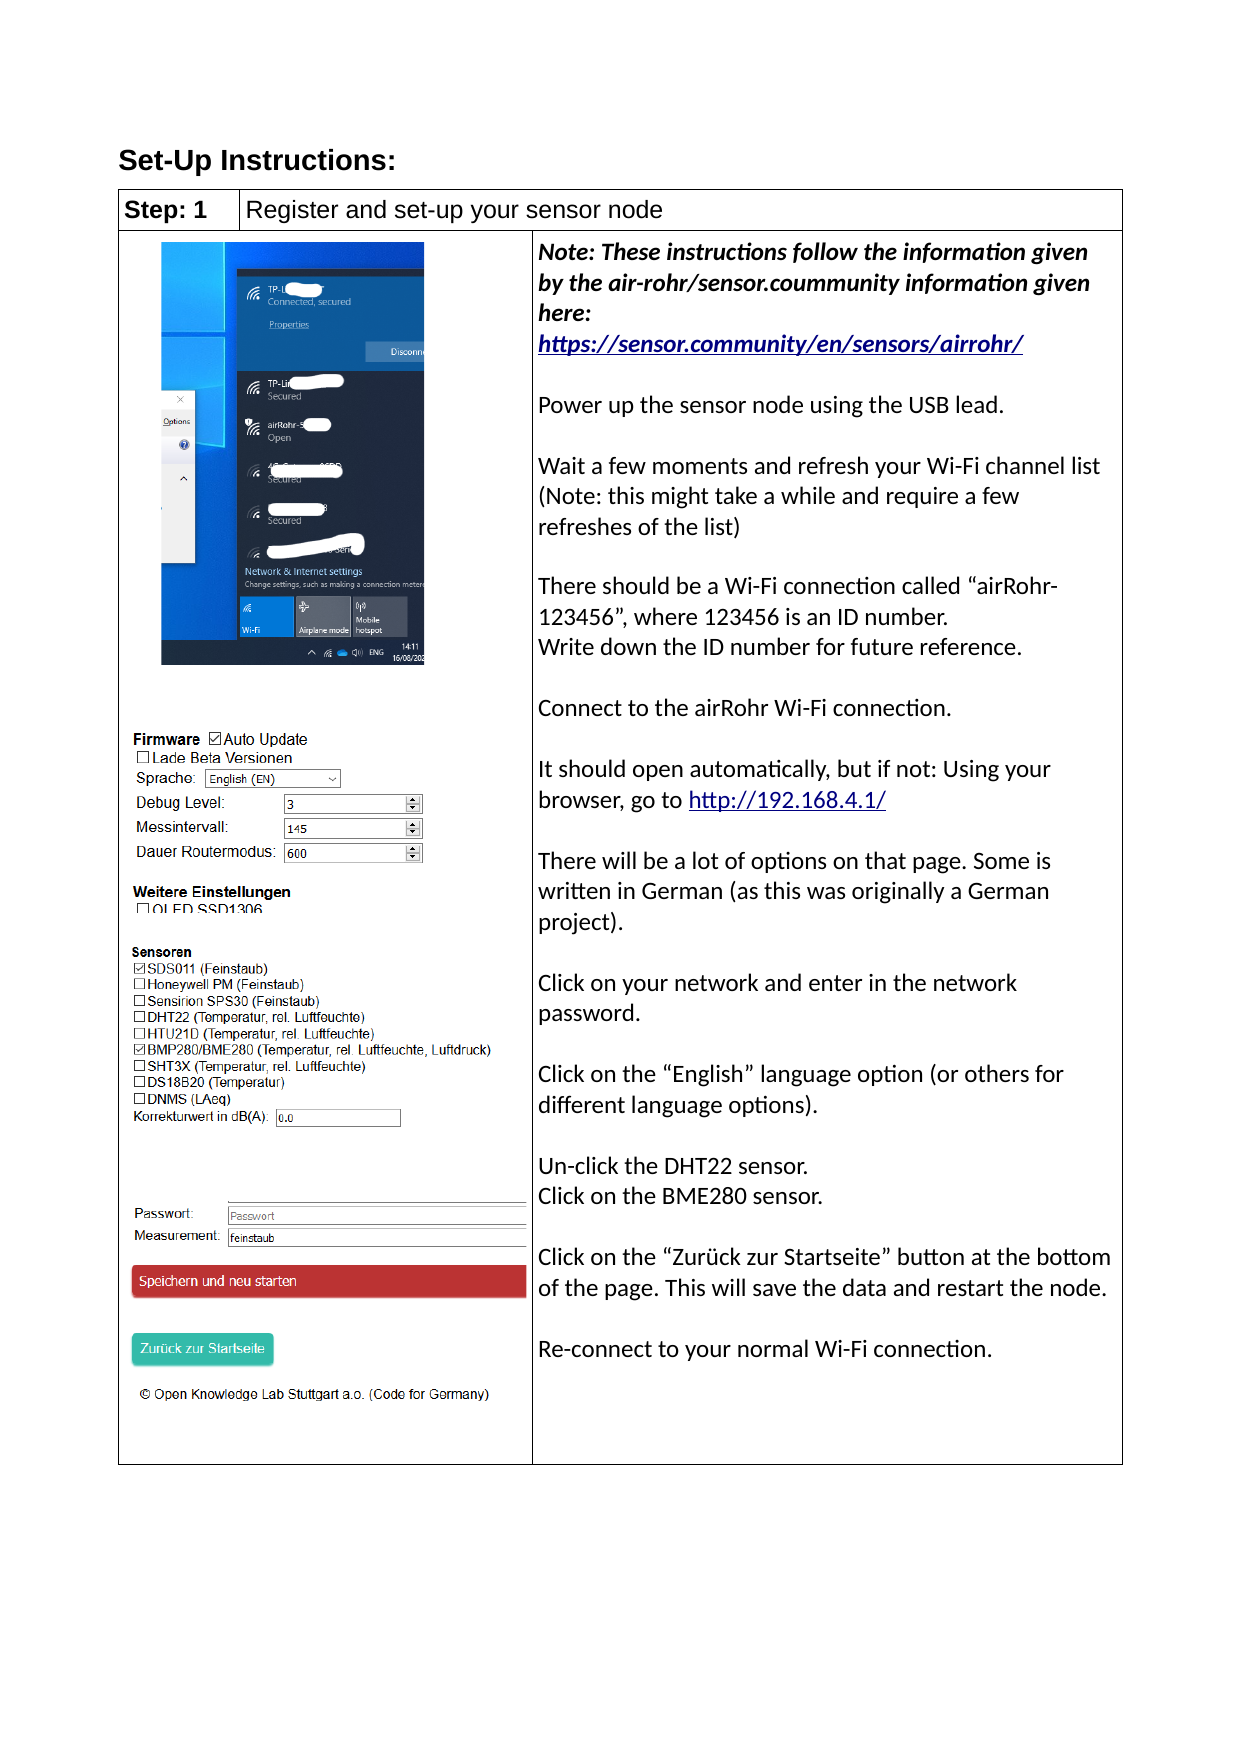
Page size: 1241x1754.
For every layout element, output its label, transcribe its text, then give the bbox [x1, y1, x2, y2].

picture [123, 1201, 527, 1401]
subtitle Set-Up Instructions: [118, 143, 1122, 177]
table_header Step: 1 [119, 190, 239, 230]
table_header Register and set-up your sensor node [240, 190, 1122, 230]
picture [123, 696, 527, 913]
picture [161, 242, 425, 665]
table_cell Note: These instructions follow the information given by the air-rohr/sensor.coummunity information given here: https://sensor.community/en/sensors/airrohr/ Power up the sensor node using the USB lead. Wait a few moments and refresh your Wi-Fi channel list (Note: this might take a while and require a few refreshes of the list) There should be a Wi-Fi connection called “airRohr-123456”, where 123456 is an ID number. Write down the ID number for future reference. Connect to the airRohr Wi-Fi connection. It should open automatically, but if not: Using your browser, go to http://192.168.4.1/ There will be a lot of options on that page. Some is written in German (as this was originally a German project). Click on your network and enter in the network password. Click on the “English” language option (or others for different language options). Un-click the DHT22 sensor. Click on the BME280 sensor. Click on the “Zurück zur Startseite” button at the bottom of the page. This will save the data and restart the node. Re-connect to your normal Wi-Fi connection. [533, 231, 1122, 1464]
picture [123, 938, 527, 1145]
table_cell [119, 231, 532, 1464]
